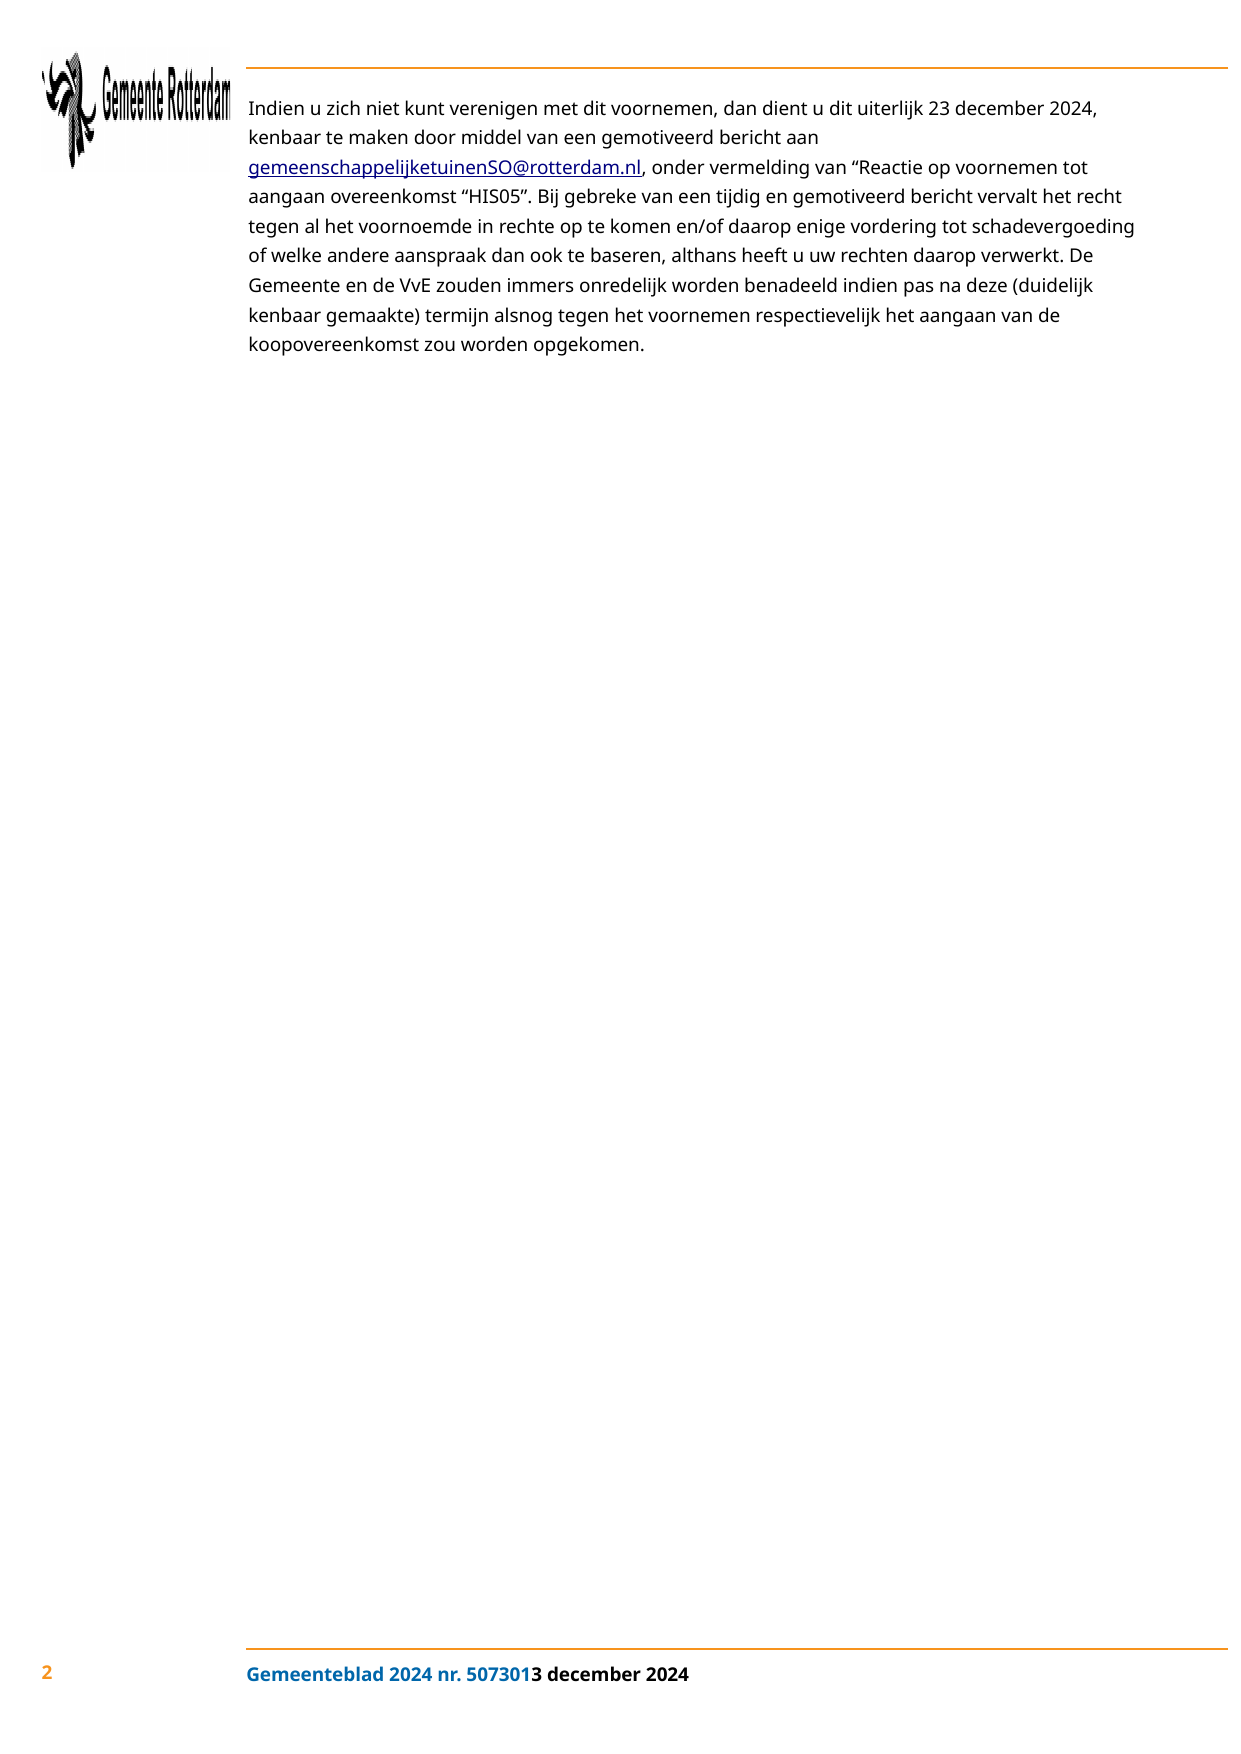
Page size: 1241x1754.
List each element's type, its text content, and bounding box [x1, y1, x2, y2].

picture [41, 47, 231, 172]
text Indien u zich niet kunt verenigen met dit voornemen, dan dient u dit uiterlijk 23 december 2024, kenbaar te maken door middel van een gemotiveerd bericht aan gemeenschappelijketuinenSO@rotterdam.nl, onder vermelding van “Reactie op voornemen tot aangaan overeenkomst “HIS05”. Bij gebreke van een tijdig en gemotiveerd bericht vervalt het recht tegen al het voornoemde in rechte op te komen en/of daarop enige vordering tot schadevergoeding of welke andere aanspraak dan ook te baseren, althans heeft u uw rechten daarop verwerkt. De Gemeente en de VvE zouden immers onredelijk worden benadeeld indien pas na deze (duidelijk kenbaar gemaakte) termijn alsnog tegen het voornemen respectievelijk het aangaan van de koopovereenkomst zou worden opgekomen. [248, 95, 1152, 357]
